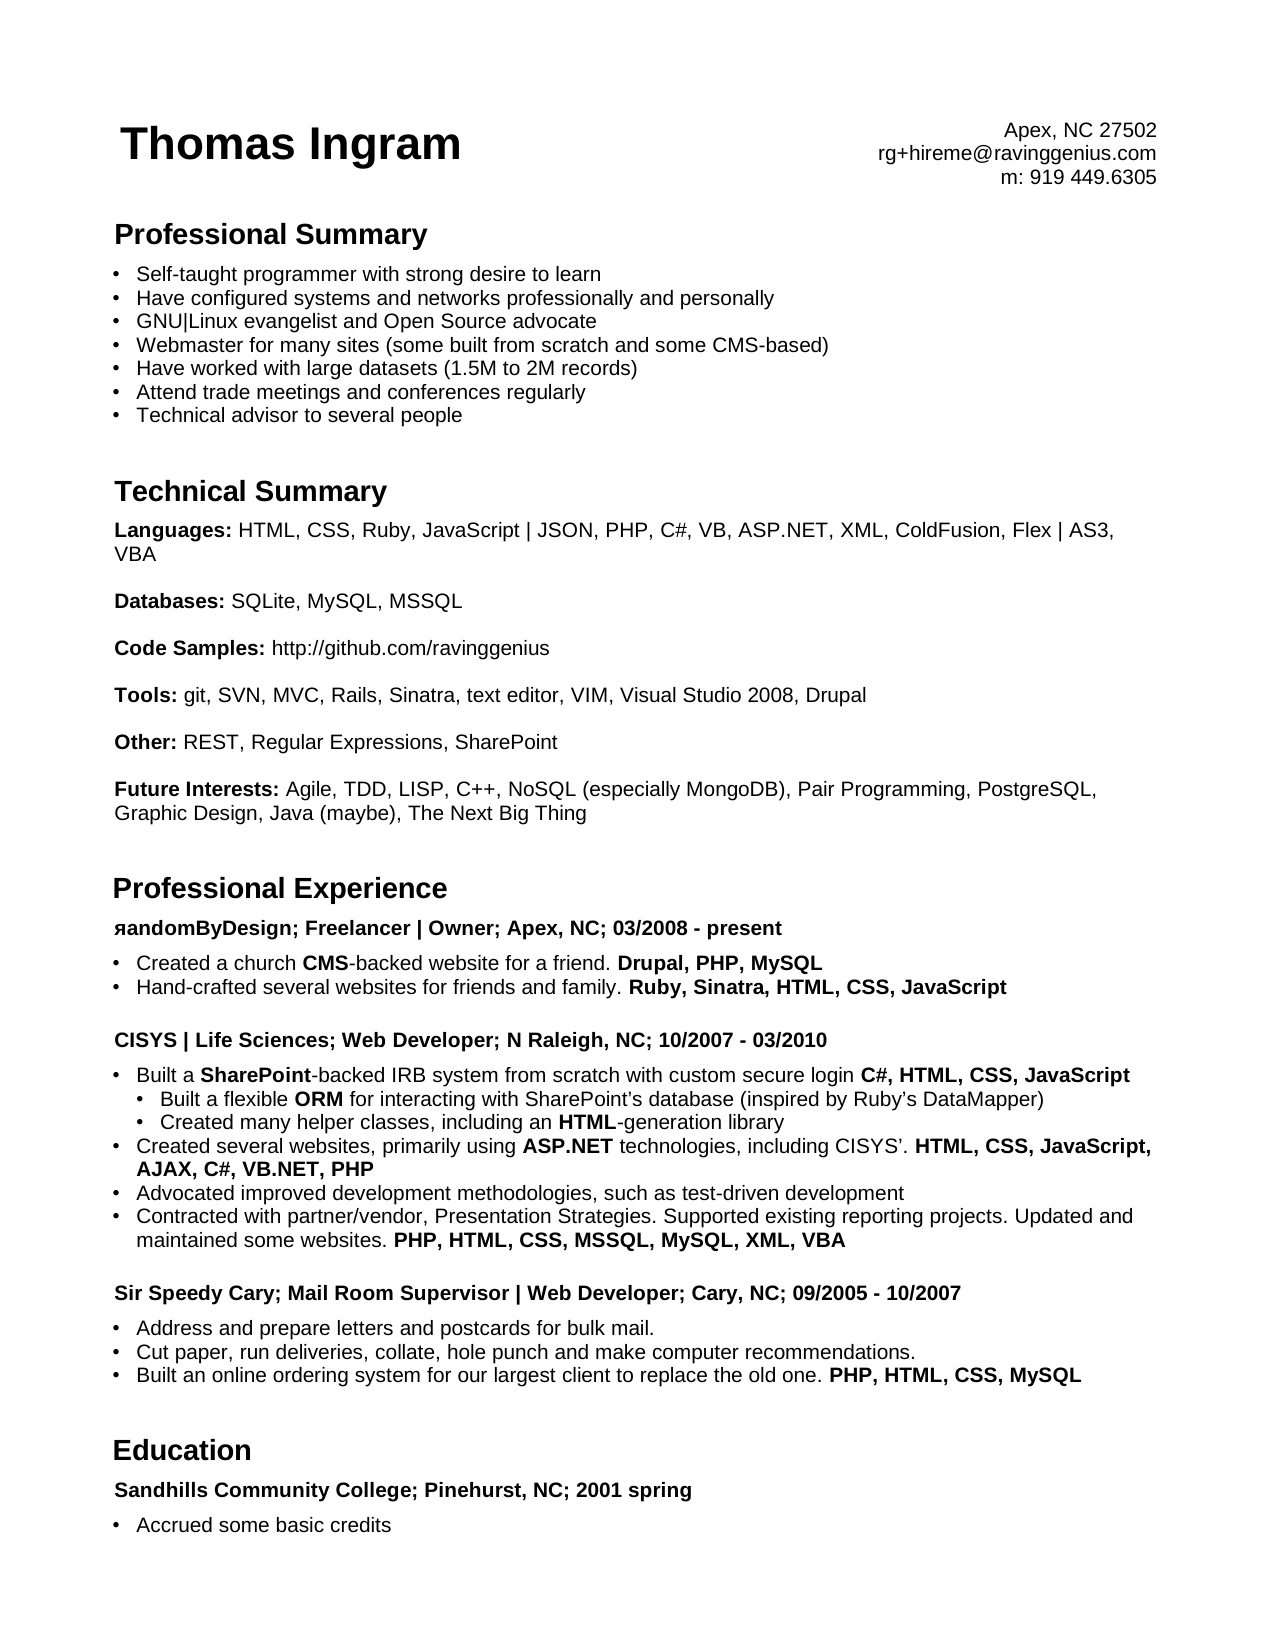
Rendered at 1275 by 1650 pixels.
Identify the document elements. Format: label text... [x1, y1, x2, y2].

list Accrued some basic credits [112, 1514, 1162, 1537]
text Future Interests: Agile, TDD, LISP, C++, NoSQL (especially MongoDB), Pair Programming, PostgreSQL, Graphic Design, Java (maybe), The Next Big Thing [114, 778, 1162, 825]
list Built a flexible ORM for interacting with SharePoint’s database (inspired by Ruby’s DataMapper) [136, 1087, 1162, 1111]
text Professional Summary [114, 218, 1162, 251]
list Created a church CMS-backed website for a friend. Drupal, PHP, MySQL [112, 952, 1162, 975]
text CISYS | Life Sciences; Web Developer; N Raleigh, NC; 10/2007 - 03/2010 [114, 1028, 1162, 1052]
text Languages: HTML, CSS, Ruby, JavaScript | JSON, PHP, C#, VB, ASP.NET, XML, ColdFusion, Flex | AS3, VBA [114, 519, 1162, 566]
text Databases: SQLite, MySQL, MSSQL [114, 589, 1162, 613]
text Professional Experience [112, 872, 1162, 904]
list Self-taught programmer with strong desire to learn [112, 262, 1162, 286]
list Attend trade meetings and conferences regularly [112, 380, 1162, 404]
list Cut paper, run deliveries, collate, hole punch and make computer recommendations. [112, 1340, 1162, 1364]
text Sandhills Community College; Pinehurst, NC; 2001 spring [114, 1479, 1162, 1502]
text Sir Speedy Cary; Mail Room Supervisor | Web Developer; Cary, NC; 09/2005 - 10/2007 [114, 1281, 1162, 1305]
text Code Samples: http://github.com/ravinggenius [114, 636, 1162, 660]
list Technical advisor to several people [112, 404, 1162, 427]
table_header Apex, NC 27502 rg+hireme@ravinggenius.com m: 919 449.6305 [638, 113, 1162, 194]
list Built an online ordering system for our largest client to replace the old one. PHP, HTML, CSS, MySQL [112, 1364, 1162, 1387]
text Other: REST, Regular Expressions, SharePoint [114, 731, 1162, 754]
list Created several websites, primarily using ASP.NET technologies, including CISYS’. HTML, CSS, JavaScript, AJAX, C#, VB.NET, PHP [112, 1134, 1162, 1181]
list Created many helper classes, including an HTML-generation library [136, 1111, 1162, 1134]
text Tools: git, SVN, MVC, Rails, Sinatra, text editor, VIM, Visual Studio 2008, Drupal [114, 683, 1162, 707]
list Advocated improved development methodologies, such as test-driven development [112, 1181, 1162, 1205]
list Address and prepare letters and postcards for bulk mail. [112, 1317, 1162, 1340]
text Education [112, 1434, 1162, 1467]
list Webmaster for many sites (some built from scratch and some CMS-based) [112, 333, 1162, 357]
list GNU|Linux evangelist and Open Source advocate [112, 309, 1162, 333]
list Have worked with large datasets (1.5M to 2M records) [112, 357, 1162, 380]
list Have configured systems and networks professionally and personally [112, 286, 1162, 309]
list Built a SharePoint-backed IRB system from scratch with custom secure login C#, HTML, CSS, JavaScript [112, 1063, 1162, 1087]
table_header Thomas Ingram [113, 113, 637, 194]
text Technical Summary [114, 474, 1162, 507]
list Hand-crafted several websites for friends and family. Ruby, Sinatra, HTML, CSS, JavaScript [112, 975, 1162, 999]
text яandomByDesign; Freelancer | Owner; Apex, NC; 03/2008 - present [114, 916, 1162, 940]
list Contracted with partner/vendor, Presentation Strategies. Supported existing reporting projects. Updated and maintained some websites. PHP, HTML, CSS, MSSQL, MySQL, XML, VBA [112, 1205, 1162, 1252]
